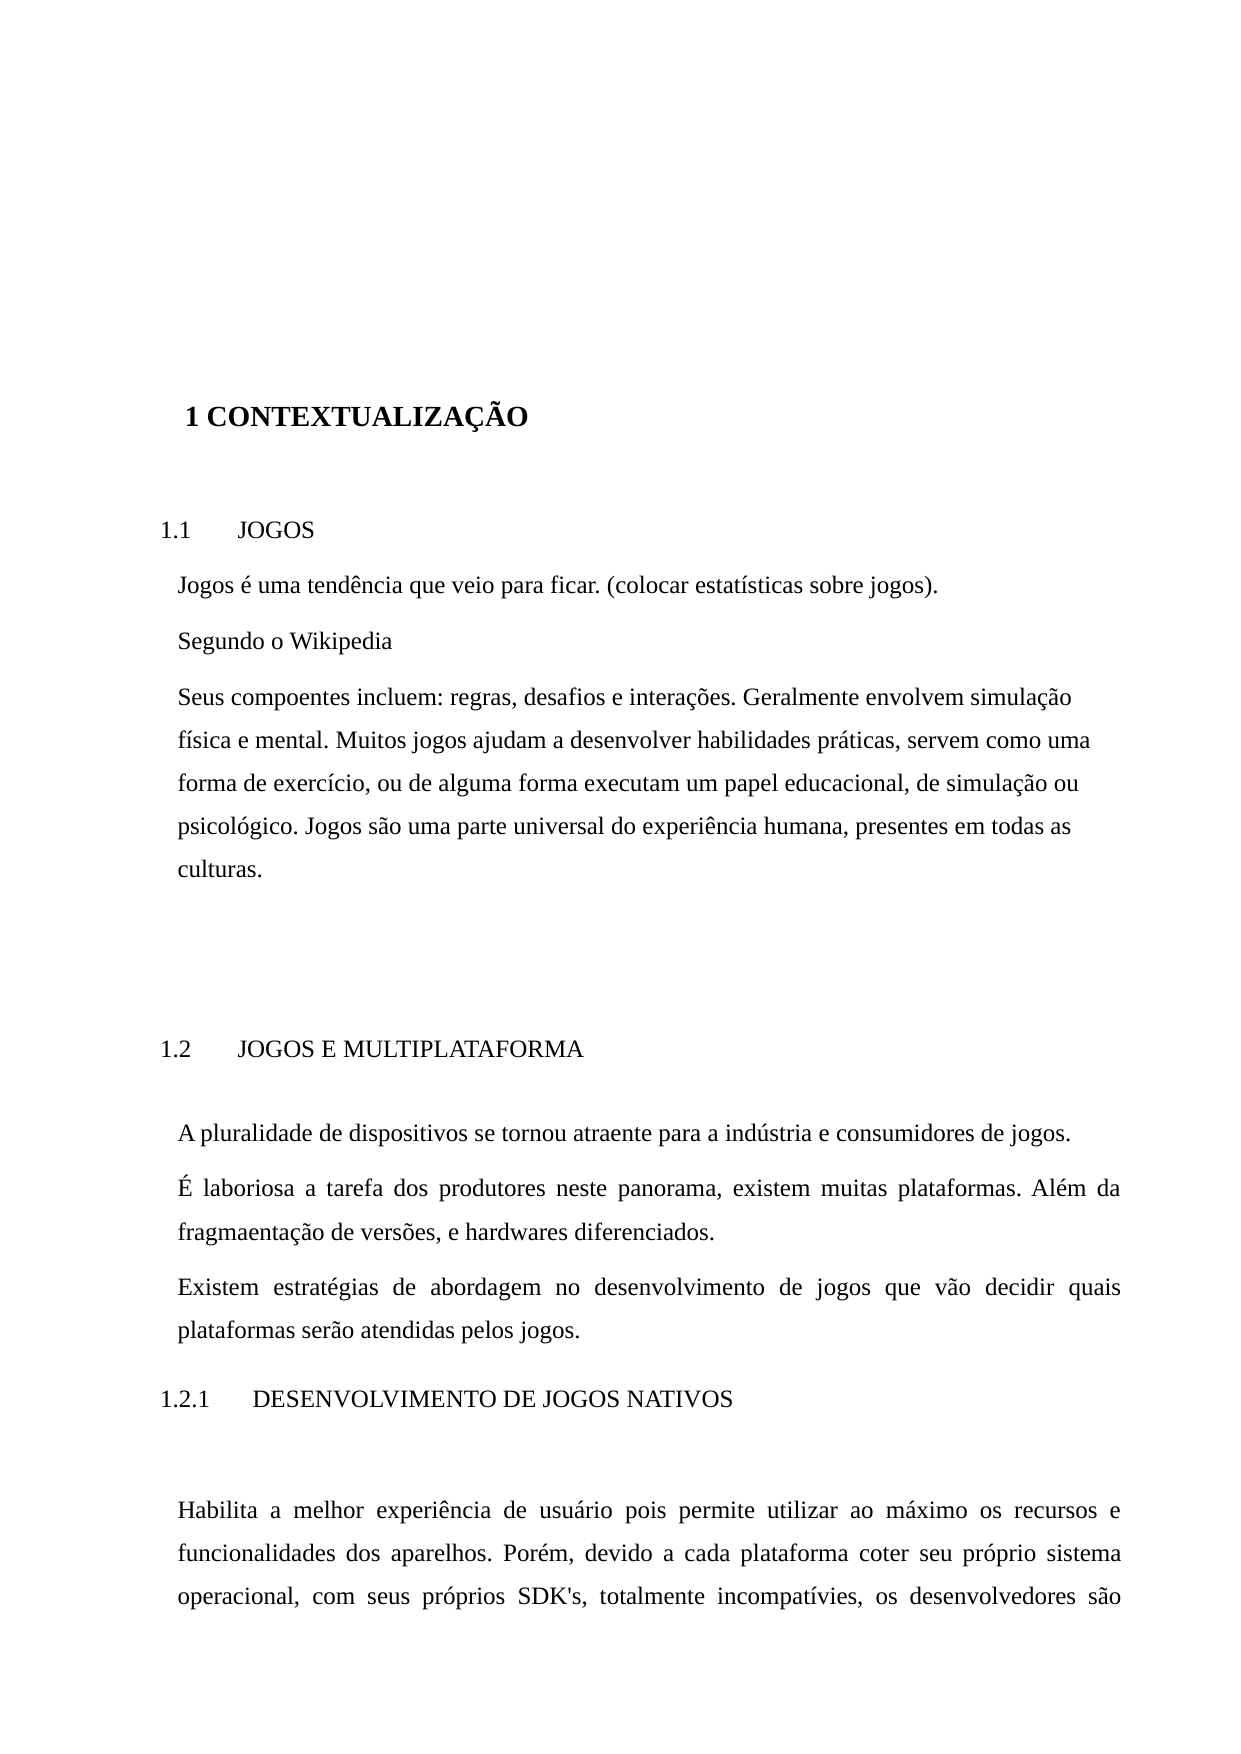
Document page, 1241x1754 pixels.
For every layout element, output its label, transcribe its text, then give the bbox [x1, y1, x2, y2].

text É laboriosa a tarefa dos produtores neste panorama, existem muitas plataformas. Além da fragmaentação de versões, e hardwares diferenciados. [177, 1173, 1122, 1245]
text Existem estratégias de abordagem no desenvolvimento de jogos que vão decidir quais plataformas serão atendidas pelos jogos. [177, 1272, 1122, 1344]
subtitle DESENVOLVIMENTO DE JOGOS NATIVOS [153, 1384, 1122, 1413]
text Jogos é uma tendência que veio para ficar. (colocar estatísticas sobre jogos). [177, 570, 1122, 599]
subtitle JOGOS [153, 515, 1122, 544]
text Seus compoentes incluem: regras, desafios e interações. Geralmente envolvem simulação física e mental. Muitos jogos ajudam a desenvolver habilidades práticas, servem como uma forma de exercício, ou de alguma forma executam um papel educacional, de simulação ou psicológico. Jogos são uma parte universal do experiência humana, presentes em todas as culturas. [177, 682, 1122, 883]
text Segundo o Wikipedia [177, 626, 1122, 655]
subtitle JOGOS E MULTIPLATAFORMA [153, 1034, 1122, 1063]
subtitle CONTEXTUALIZAÇÃO [177, 399, 1122, 432]
text Habilita a melhor experiência de usuário pois permite utilizar ao máximo os recursos e funcionalidades dos aparelhos. Porém, devido a cada plataforma coter seu próprio sistema operacional, com seus próprios SDK's, totalmente incompatívies, os desenvolvedores são [177, 1495, 1122, 1610]
text A pluralidade de dispositivos se tornou atraente para a indústria e consumidores de jogos. [177, 1118, 1122, 1147]
